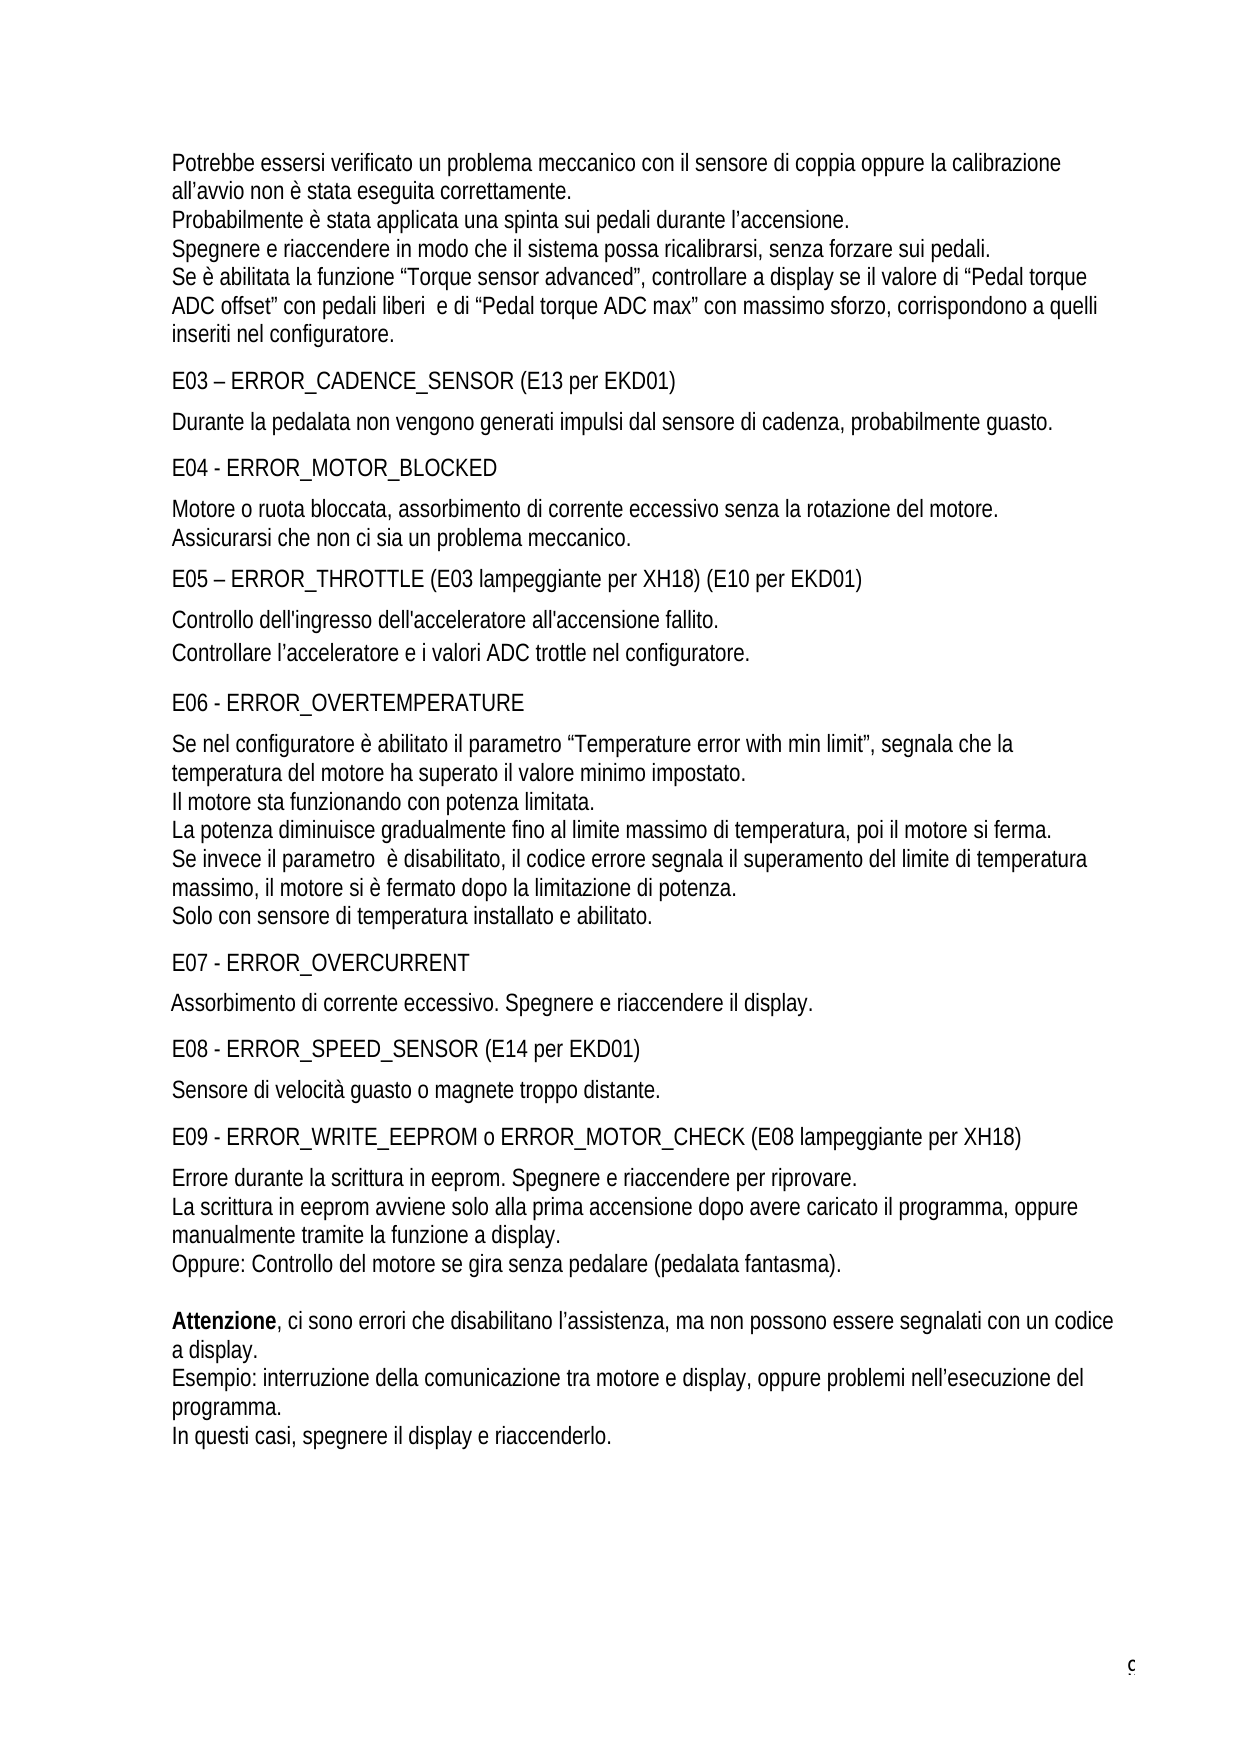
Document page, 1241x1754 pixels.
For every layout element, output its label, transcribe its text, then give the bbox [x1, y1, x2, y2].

text Assicurarsi che non ci sia un problema meccanico. [172, 523, 1125, 552]
text Controllo dell'ingresso dell'acceleratore all'accensione fallito. [172, 604, 1125, 633]
text Oppure: Controllo del motore se gira senza pedalare (pedalata fantasma). [172, 1249, 1125, 1277]
text Durante la pedalata non vengono generati impulsi dal sensore di cadenza, probabilmente guasto. [172, 407, 1125, 436]
text Il motore sta funzionando con potenza limitata. [172, 787, 1125, 815]
text Spegnere e riaccendere in modo che il sistema possa ricalibrarsi, senza forzare sui pedali. [172, 233, 1125, 262]
text Assorbimento di corrente eccessivo. Spegnere e riaccendere il display. [171, 988, 1125, 1017]
text E08 - ERROR_SPEED_SENSOR (E14 per EKD01) [172, 1034, 1125, 1063]
text La potenza diminuisce gradualmente fino al limite massimo di temperatura, poi il motore si ferma. [172, 815, 1125, 844]
text Solo con sensore di temperatura installato e abilitato. [172, 901, 1125, 930]
text Attenzione, ci sono errori che disabilitano l’assistenza, ma non possono essere segnalati con un codice a display. [172, 1306, 1125, 1363]
text Errore durante la scrittura in eeprom. Spegnere e riaccendere per riprovare. [172, 1163, 1125, 1192]
text Se è abilitata la funzione “Torque sensor advanced”, controllare a display se il valore di “Pedal torque ADC offset” con pedali liberi e di “Pedal torque ADC max” con massimo sforzo, corrispondono a quelli inseriti nel configuratore. [172, 262, 1125, 348]
text Motore o ruota bloccata, assorbimento di corrente eccessivo senza la rotazione del motore. [172, 494, 1125, 523]
text E07 - ERROR_OVERCURRENT [172, 947, 1125, 976]
text Potrebbe essersi verificato un problema meccanico con il sensore di coppia oppure la calibrazione all’avvio non è stata eseguita correttamente. [172, 148, 1125, 205]
text E04 - ERROR_MOTOR_BLOCKED [172, 453, 1125, 482]
text Probabilmente è stata applicata una spinta sui pedali durante l’accensione. [172, 205, 1125, 233]
text In questi casi, spegnere il display e riaccenderlo. [172, 1421, 1125, 1449]
text E09 - ERROR_WRITE_EEPROM o ERROR_MOTOR_CHECK (E08 lampeggiante per XH18) [172, 1122, 1125, 1150]
text E06 - ERROR_OVERTEMPERATURE [172, 688, 1125, 717]
text Sensore di velocità guasto o magnete troppo distante. [172, 1075, 1125, 1104]
text E05 – ERROR_THROTTLE (E03 lampeggiante per XH18) (E10 per EKD01) [172, 564, 1125, 593]
text La scrittura in eeprom avviene solo alla prima accensione dopo avere caricato il programma, oppure manualmente tramite la funzione a display. [172, 1192, 1125, 1249]
text Se nel configuratore è abilitato il parametro “Temperature error with min limit”, segnala che la temperatura del motore ha superato il valore minimo impostato. [172, 729, 1125, 787]
text E03 – ERROR_CADENCE_SENSOR (E13 per EKD01) [172, 366, 1125, 394]
text Se invece il parametro è disabilitato, il codice errore segnala il superamento del limite di temperatura massimo, il motore si è fermato dopo la limitazione di potenza. [172, 844, 1125, 901]
text Controllare l’acceleratore e i valori ADC trottle nel configuratore. [172, 637, 1125, 666]
text Esempio: interruzione della comunicazione tra motore e display, oppure problemi nell’esecuzione del programma. [172, 1363, 1125, 1421]
